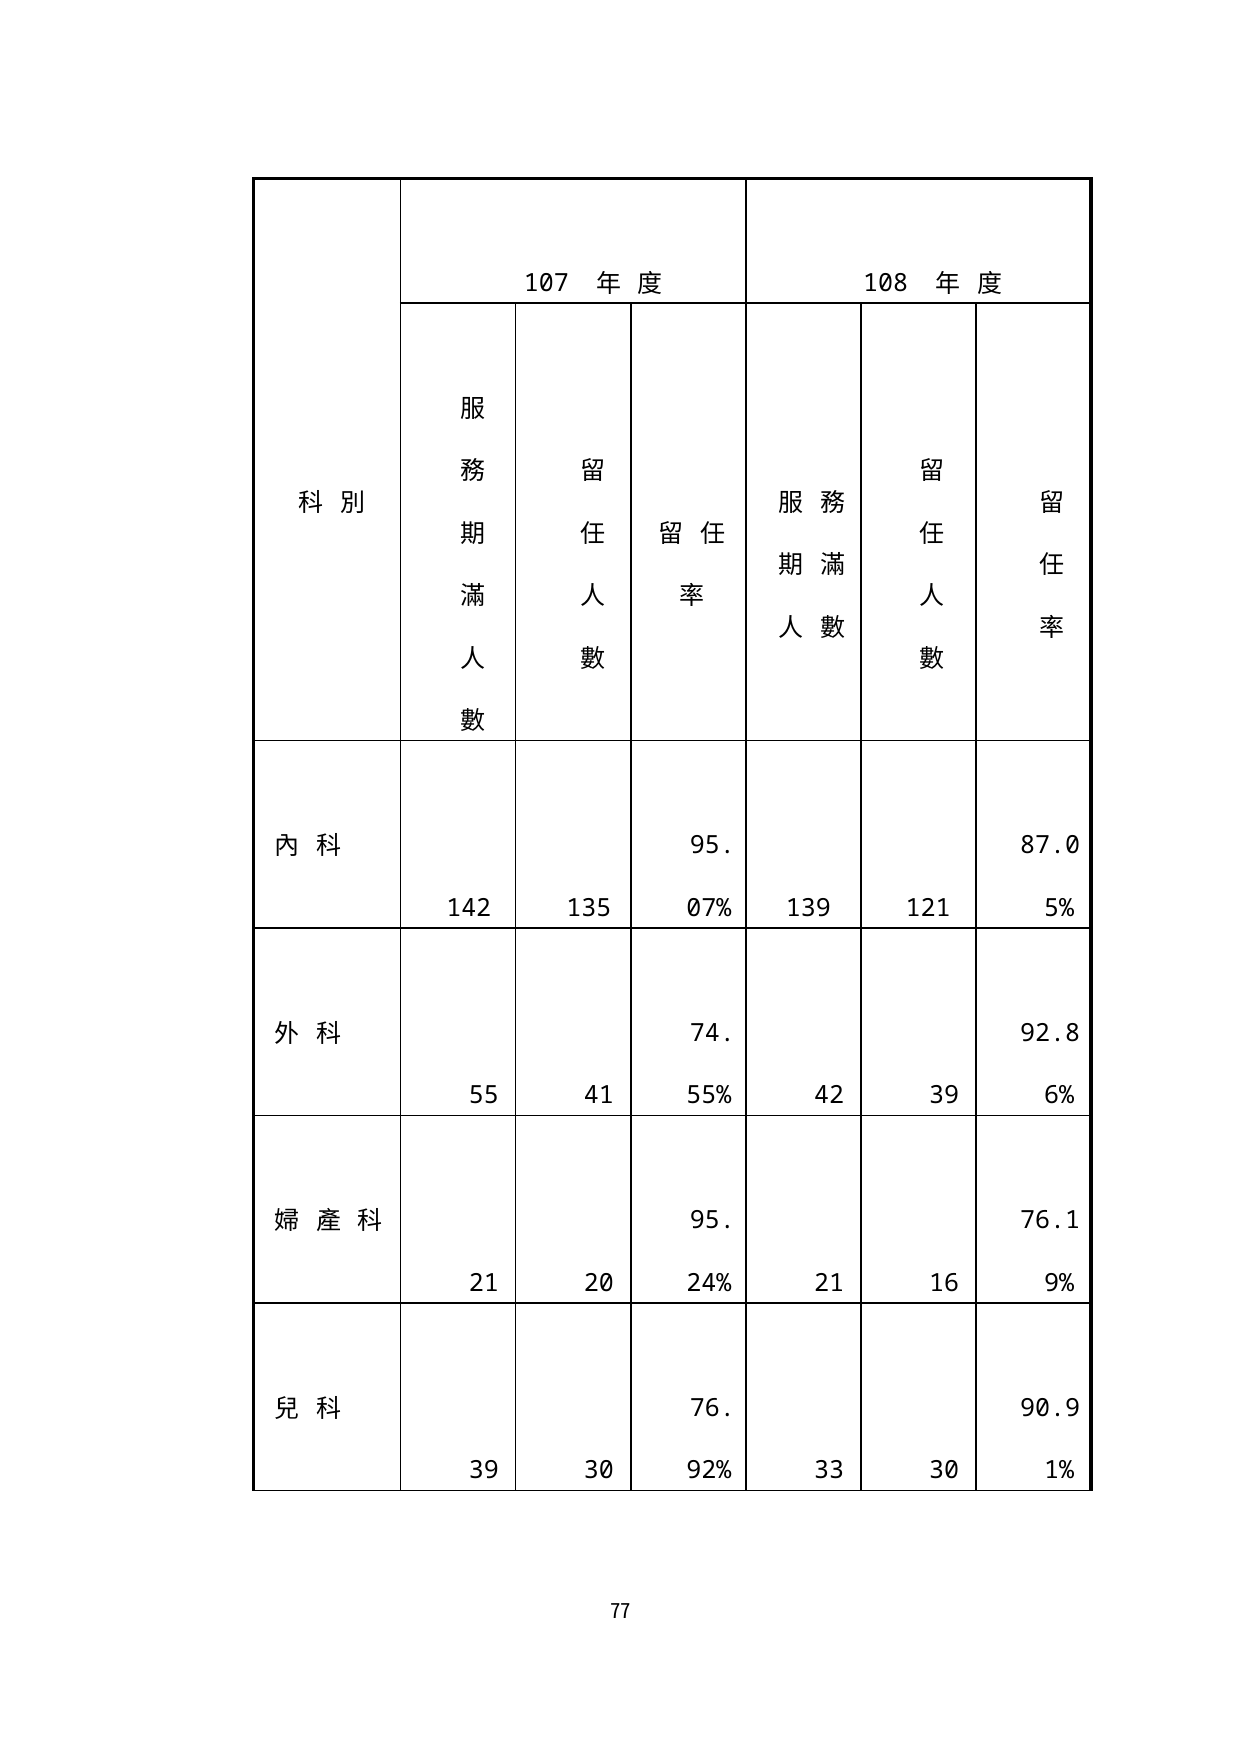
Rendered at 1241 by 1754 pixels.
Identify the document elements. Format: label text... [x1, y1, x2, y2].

table_cell 留任人數 [516, 304, 630, 740]
table_cell 婦產科 [255, 1116, 400, 1302]
table_cell 留任率 [977, 304, 1089, 740]
table_cell 90.91% [977, 1304, 1089, 1490]
table_cell 留任率 [632, 304, 745, 740]
table_cell 30 [862, 1304, 975, 1490]
table_cell 41 [516, 929, 630, 1115]
table_cell 兒科 [255, 1304, 400, 1490]
table_cell 55 [401, 929, 515, 1115]
table_cell 16 [862, 1116, 975, 1302]
table_cell 39 [401, 1304, 515, 1490]
table_cell 87.05% [977, 741, 1089, 927]
table_cell 20 [516, 1116, 630, 1302]
table_cell 95.24% [632, 1116, 745, 1302]
table_cell 142 [401, 741, 515, 927]
table_cell 30 [516, 1304, 630, 1490]
table_cell 留任人數 [862, 304, 975, 740]
table_cell 139 [747, 741, 860, 927]
table_cell 76.92% [632, 1304, 745, 1490]
table_cell 21 [401, 1116, 515, 1302]
table_cell 21 [747, 1116, 860, 1302]
table_cell 服務期滿人數 [401, 304, 515, 740]
table_cell 135 [516, 741, 630, 927]
table_cell 服務期滿人數 [747, 304, 860, 740]
table_header 科別 [255, 180, 400, 740]
table_cell 92.86% [977, 929, 1089, 1115]
table_cell 39 [862, 929, 975, 1115]
table_cell 121 [862, 741, 975, 927]
table_header 108年度 [747, 180, 1089, 302]
table_cell 76.19% [977, 1116, 1089, 1302]
table_cell 74.55% [632, 929, 745, 1115]
table_cell 95.07% [632, 741, 745, 927]
table_cell 33 [747, 1304, 860, 1490]
table_cell 內科 [255, 741, 400, 927]
table_header 107年度 [401, 180, 745, 302]
table_cell 外科 [255, 929, 400, 1115]
table_cell 42 [747, 929, 860, 1115]
